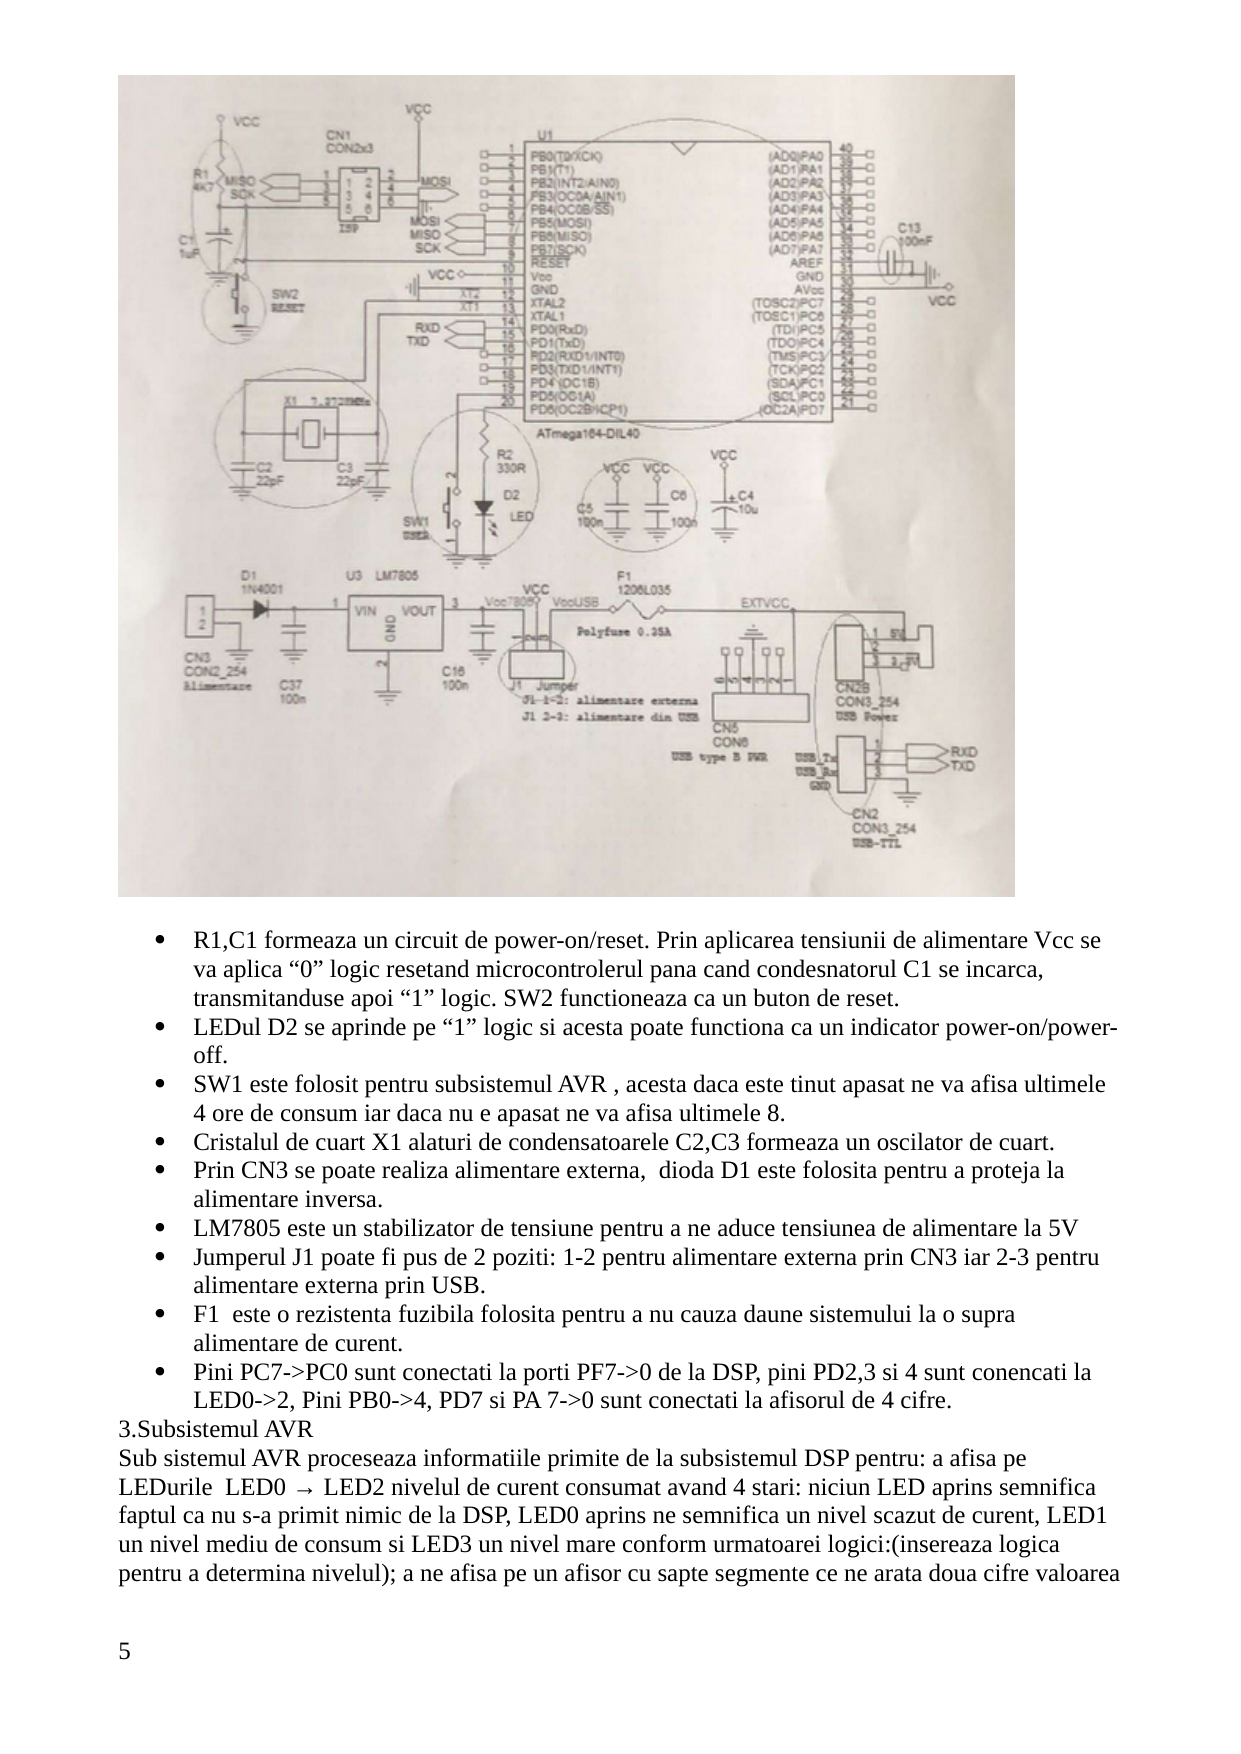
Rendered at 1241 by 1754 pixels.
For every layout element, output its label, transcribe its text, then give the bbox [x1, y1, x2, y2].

text 3.Subsistemul AVR [118, 1414, 1122, 1443]
list F1 este o rezistenta fuzibila folosita pentru a nu cauza daune sistemului la o supra alimentare de curent. [156, 1299, 1122, 1357]
list Cristalul de cuart X1 alaturi de condensatoarele C2,C3 formeaza un oscilator de cuart. [156, 1127, 1122, 1156]
text Sub sistemul AVR proceseaza informatiile primite de la subsistemul DSP pentru: a afisa pe LEDurile LED0 → LED2 nivelul de curent consumat avand 4 stari: niciun LED aprins semnifica faptul ca nu s-a primit nimic de la DSP, LED0 aprins ne semnifica un nivel scazut de curent, LED1 un nivel mediu de consum si LED3 un nivel mare conform urmatoarei logici:(insereaza logica pentru a determina nivelul); a ne afisa pe un afisor cu sapte segmente ce ne arata doua cifre valoarea [118, 1443, 1122, 1587]
list LM7805 este un stabilizator de tensiune pentru a ne aduce tensiunea de alimentare la 5V [156, 1213, 1122, 1242]
list SW1 este folosit pentru subsistemul AVR , acesta daca este tinut apasat ne va afisa ultimele 4 ore de consum iar daca nu e apasat ne va afisa ultimele 8. [156, 1069, 1122, 1127]
list Jumperul J1 poate fi pus de 2 poziti: 1-2 pentru alimentare externa prin CN3 iar 2-3 pentru alimentare externa prin USB. [156, 1242, 1122, 1299]
list Prin CN3 se poate realiza alimentare externa, dioda D1 este folosita pentru a proteja la alimentare inversa. [156, 1156, 1122, 1213]
list Pini PC7->PC0 sunt conectati la porti PF7->0 de la DSP, pini PD2,3 si 4 sunt conencati la LED0->2, Pini PB0->4, PD7 si PA 7->0 sunt conectati la afisorul de 4 cifre. [156, 1357, 1122, 1414]
list R1,C1 formeaza un circuit de power-on/reset. Prin aplicarea tensiunii de alimentare Vcc se va aplica “0” logic resetand microcontrolerul pana cand condesnatorul C1 se incarca, transmitanduse apoi “1” logic. SW2 functioneaza ca un buton de reset. [156, 926, 1122, 1012]
list LEDul D2 se aprinde pe “1” logic si acesta poate functiona ca un indicator power-on/power-off. [156, 1012, 1122, 1069]
